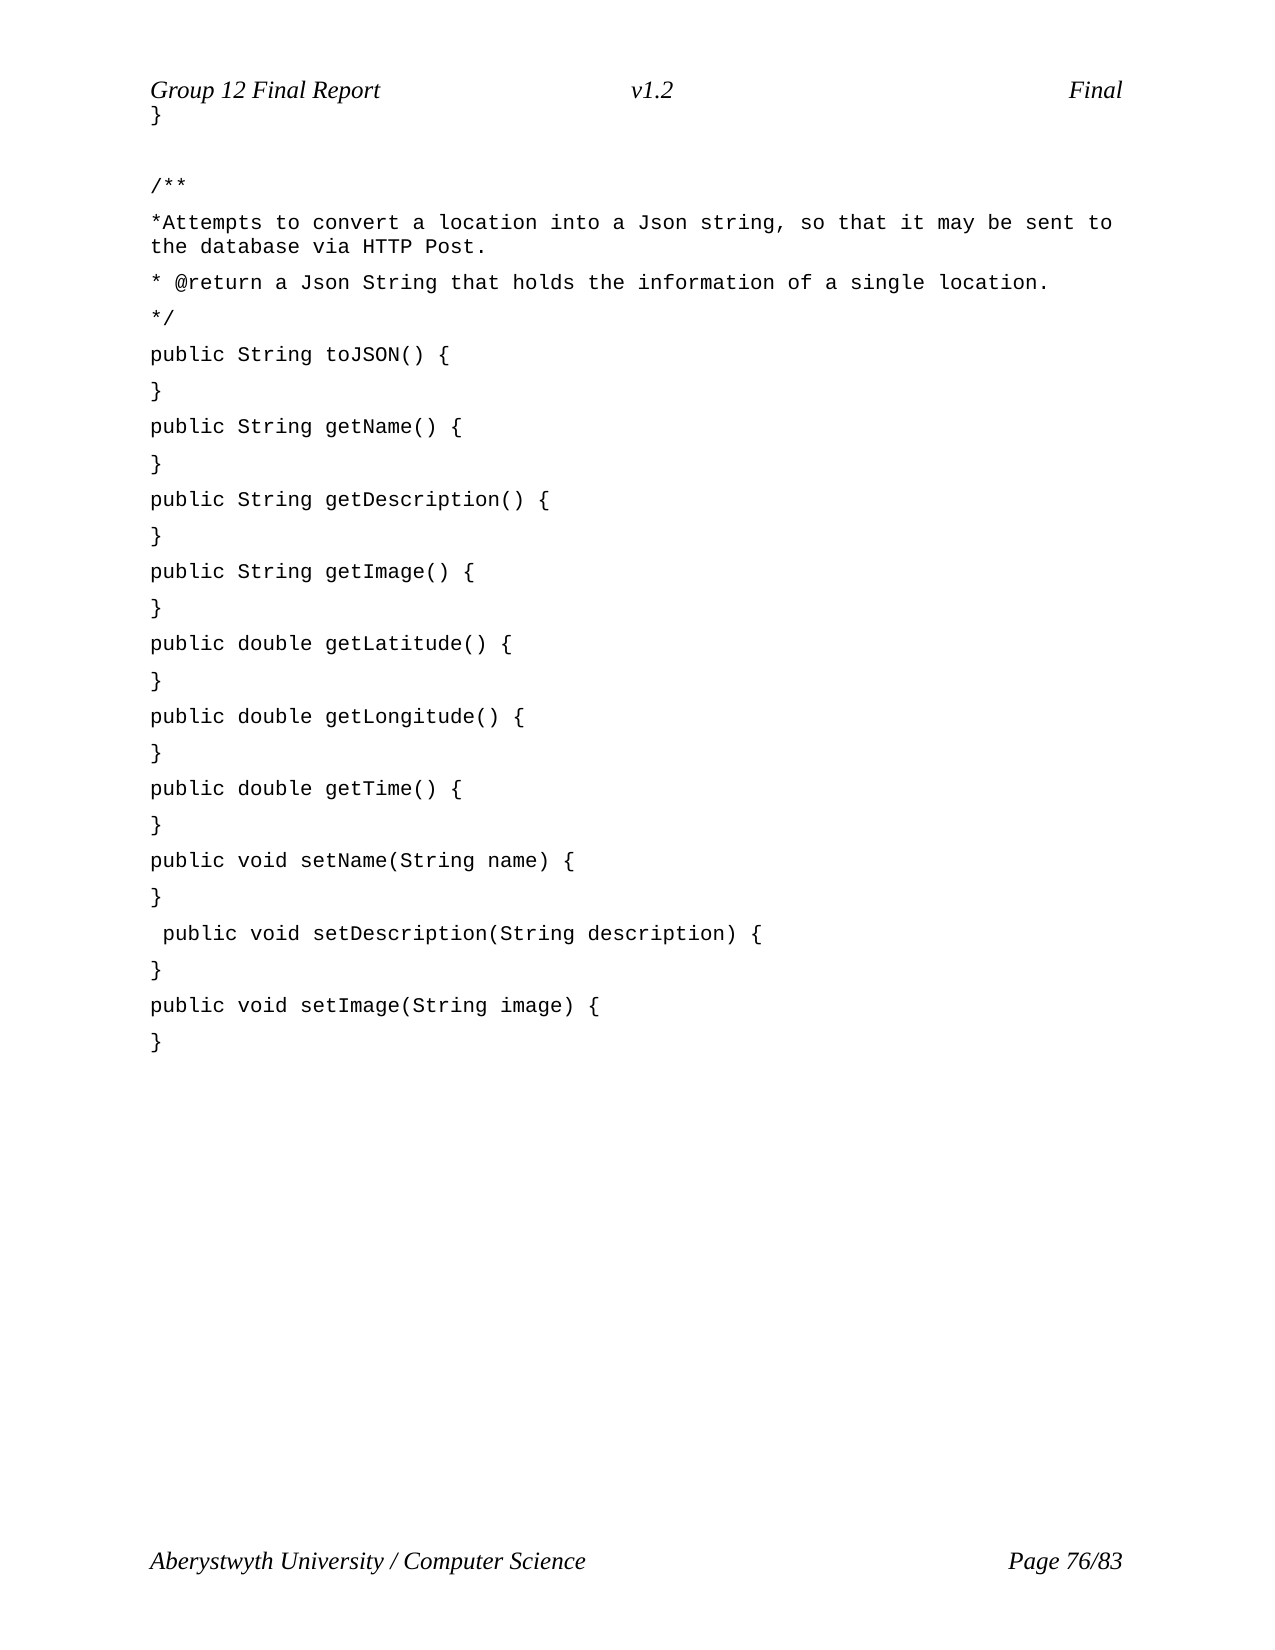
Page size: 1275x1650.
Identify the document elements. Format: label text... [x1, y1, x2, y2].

text /** [150, 176, 1125, 200]
text } [150, 597, 1125, 621]
text public void setName(String name) { [150, 850, 1125, 874]
text } [150, 959, 1125, 982]
text } [150, 104, 1125, 127]
text public void setImage(String image) { [150, 995, 1125, 1018]
text public String toJSON() { [150, 344, 1125, 368]
text } [150, 453, 1125, 476]
text * @return a Json String that holds the information of a single location. [150, 272, 1125, 296]
text public String getDescription() { [150, 489, 1125, 512]
text } [150, 380, 1125, 404]
text } [150, 1031, 1125, 1055]
text public void setDescription(String description) { [150, 923, 1125, 946]
text */ [150, 308, 1125, 332]
text public String getName() { [150, 417, 1125, 440]
text public double getLatitude() { [150, 633, 1125, 657]
text public double getLongitude() { [150, 706, 1125, 729]
text } [150, 814, 1125, 838]
text } [150, 742, 1125, 766]
text *Attempts to convert a location into a Json string, so that it may be sent to the database via HTTP Post. [150, 212, 1125, 259]
text } [150, 525, 1125, 549]
text public double getTime() { [150, 778, 1125, 802]
text } [150, 669, 1125, 693]
text public String getImage() { [150, 561, 1125, 585]
text } [150, 886, 1125, 910]
